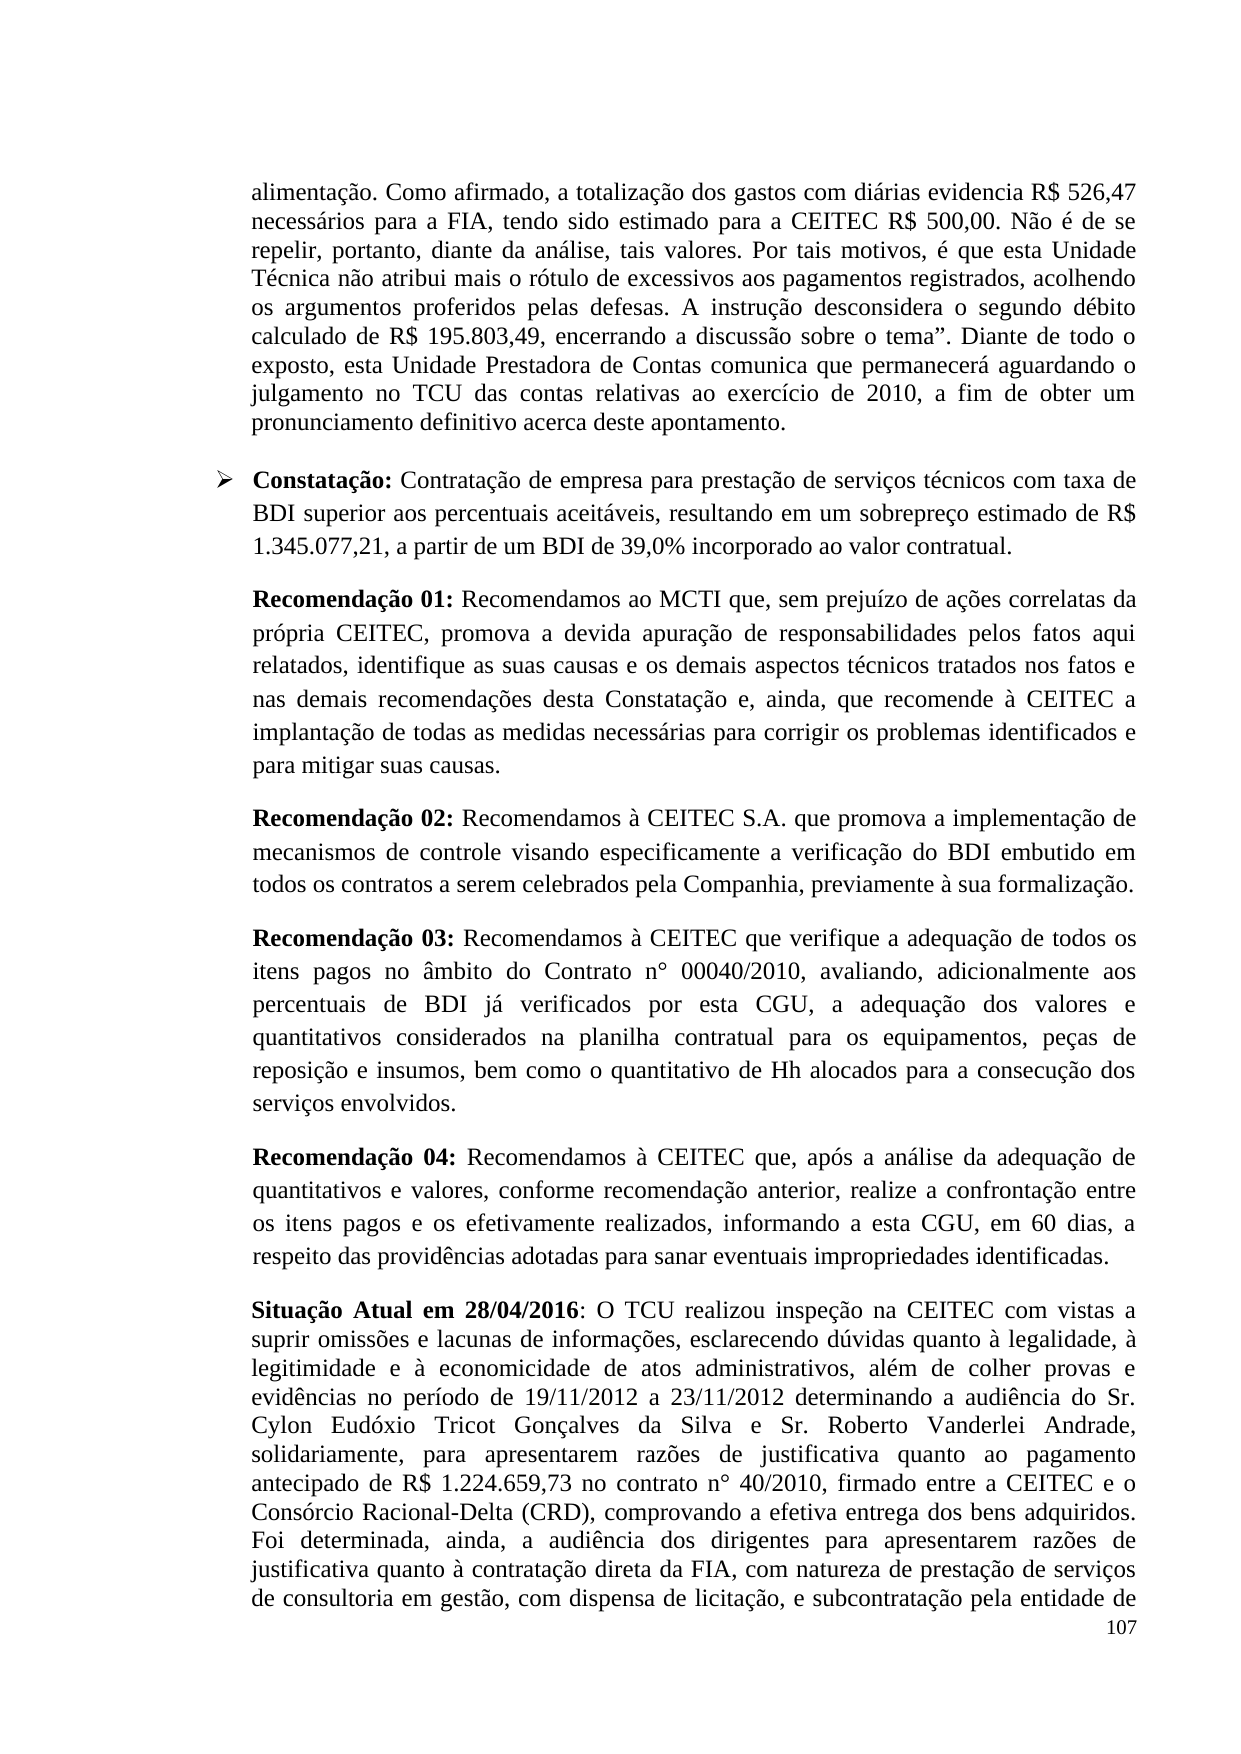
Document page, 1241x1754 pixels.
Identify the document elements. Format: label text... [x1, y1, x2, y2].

text alimentação. Como afirmado, a totalização dos gastos com diárias evidencia R$ 526,47 necessários para a FIA, tendo sido estimado para a CEITEC R$ 500,00. Não é de se repelir, portanto, diante da análise, tais valores. Por tais motivos, é que esta Unidade Técnica não atribui mais o rótulo de excessivos aos pagamentos registrados, acolhendo os argumentos proferidos pelas defesas. A instrução desconsidera o segundo débito calculado de R$ 195.803,49, encerrando a discussão sobre o tema”. Diante de todo o exposto, esta Unidade Prestadora de Contas comunica que permanecerá aguardando o julgamento no TCU das contas relativas ao exercício de 2010, a fim de obter um pronunciamento definitivo acerca deste apontamento. [251, 177, 1137, 436]
text Recomendação 02: Recomendamos à CEITEC S.A. que promova a implementação de mecanismos de controle visando especificamente a verificação do BDI embutido em todos os contratos a serem celebrados pela Companhia, previamente à sua formalização. [252, 803, 1137, 898]
text Recomendação 01: Recomendamos ao MCTI que, sem prejuízo de ações correlatas da própria CEITEC, promova a devida apuração de responsabilidades pelos fatos aqui relatados, identifique as suas causas e os demais aspectos técnicos tratados nos fatos e nas demais recomendações desta Constatação e, ainda, que recomende à CEITEC a implantação de todas as medidas necessárias para corrigir os problemas identificados e para mitigar suas causas. [252, 584, 1137, 778]
text Situação Atual em 28/04/2016: O TCU realizou inspeção na CEITEC com vistas a suprir omissões e lacunas de informações, esclarecendo dúvidas quanto à legalidade, à legitimidade e à economicidade de atos administrativos, além de colher provas e evidências no período de 19/11/2012 a 23/11/2012 determinando a audiência do Sr. Cylon Eudóxio Tricot Gonçalves da Silva e Sr. Roberto Vanderlei Andrade, solidariamente, para apresentarem razões de justificativa quanto ao pagamento antecipado de R$ 1.224.659,73 no contrato n° 40/2010, firmado entre a CEITEC e o Consórcio Racional-Delta (CRD), comprovando a efetiva entrega dos bens adquiridos. Foi determinada, ainda, a audiência dos dirigentes para apresentarem razões de justificativa quanto à contratação direta da FIA, com natureza de prestação de serviços de consultoria em gestão, com dispensa de licitação, e subcontratação pela entidade de [251, 1295, 1137, 1612]
list Constatação: Contratação de empresa para prestação de serviços técnicos com taxa de BDI superior aos percentuais aceitáveis, resultando em um sobrepreço estimado de R$ 1.345.077,21, a partir de um BDI de 39,0% incorporado ao valor contratual. [215, 465, 1137, 559]
text Recomendação 04: Recomendamos à CEITEC que, após a análise da adequação de quantitativos e valores, conforme recomendação anterior, realize a confrontação entre os itens pagos e os efetivamente realizados, informando a esta CGU, em 60 dias, a respeito das providências adotadas para sanar eventuais impropriedades identificadas. [252, 1142, 1137, 1270]
text Recomendação 03: Recomendamos à CEITEC que verifique a adequação de todos os itens pagos no âmbito do Contrato n° 00040/2010, avaliando, adicionalmente aos percentuais de BDI já verificados por esta CGU, a adequação dos valores e quantitativos considerados na planilha contratual para os equipamentos, peças de reposição e insumos, bem como o quantitativo de Hh alocados para a consecução dos serviços envolvidos. [252, 923, 1137, 1117]
